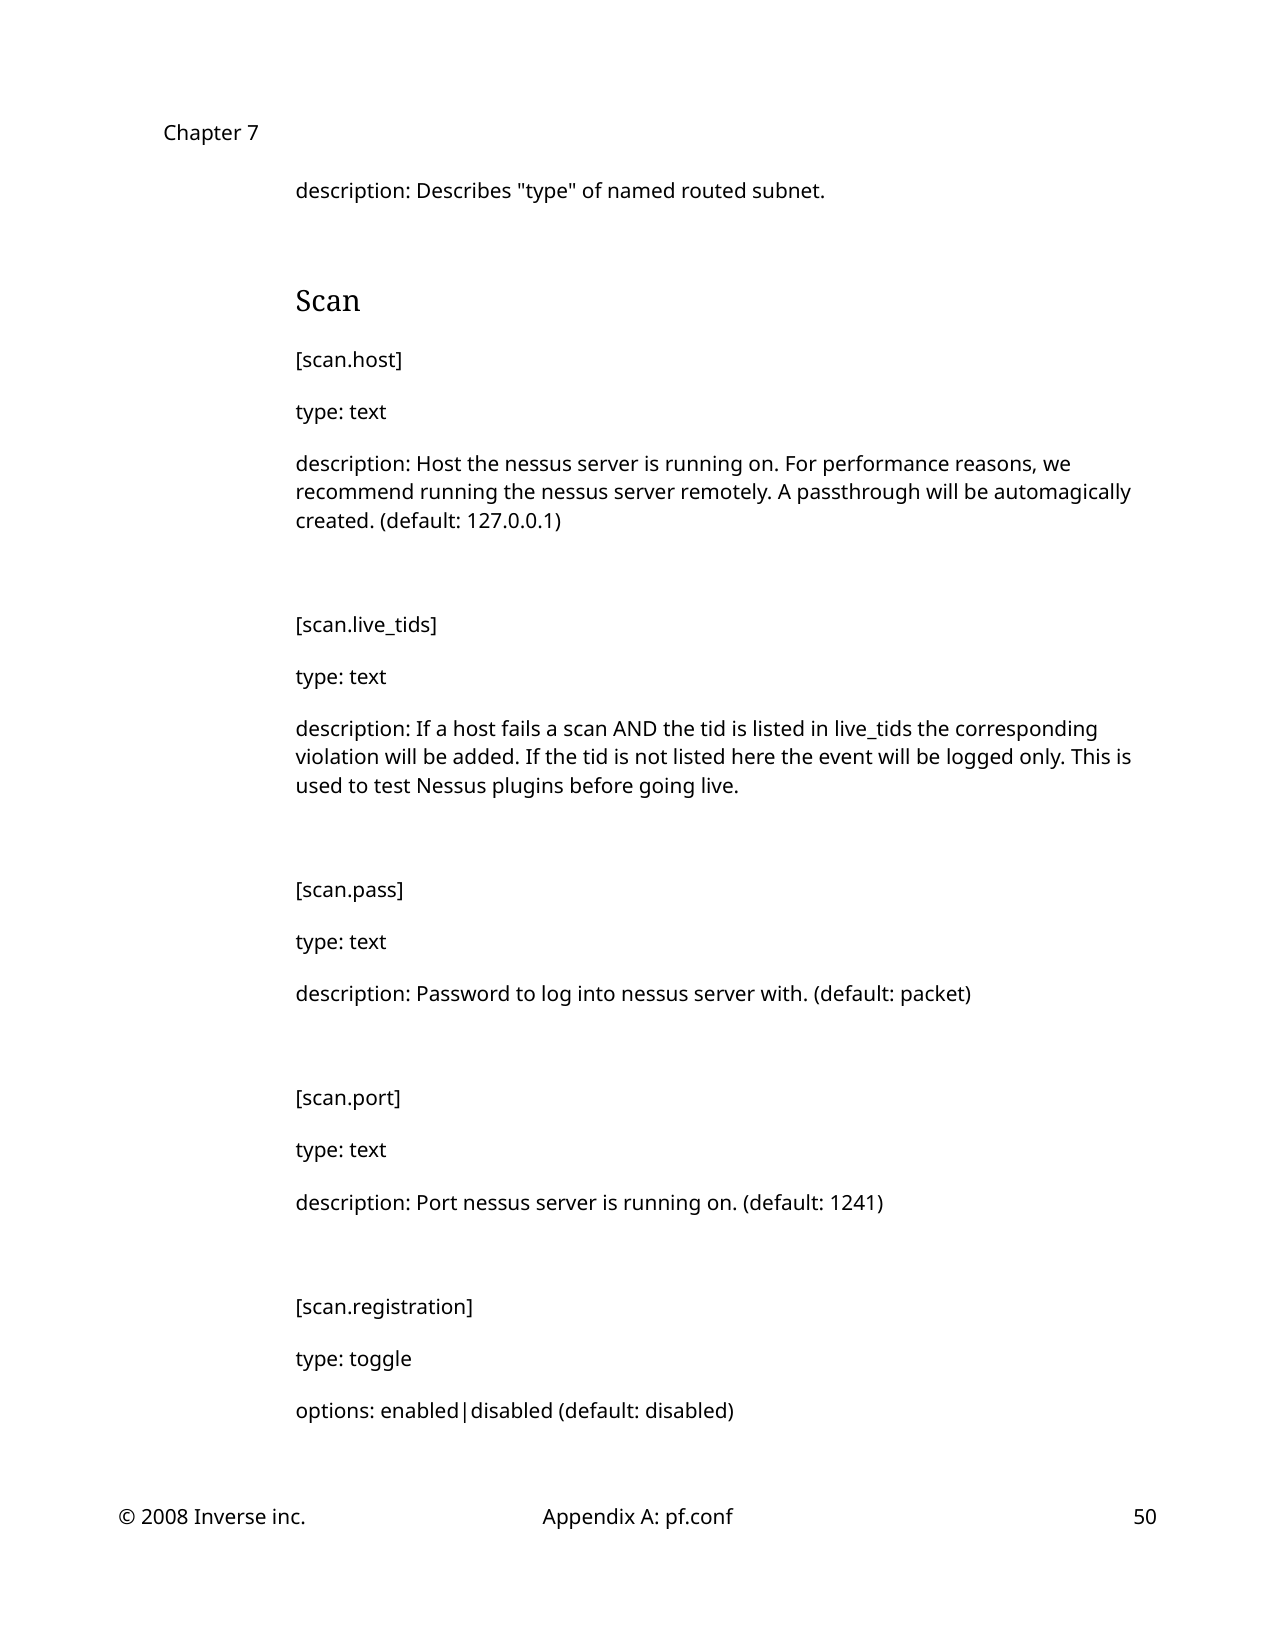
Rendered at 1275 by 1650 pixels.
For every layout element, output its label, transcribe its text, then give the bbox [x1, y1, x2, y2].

text description: Port nessus server is running on. (default: 1241) [295, 1188, 1157, 1216]
text description: Password to log into nessus server with. (default: packet) [295, 979, 1157, 1008]
text [scan.port] [295, 1083, 1157, 1112]
text type: text [295, 927, 1157, 956]
text description: If a host fails a scan AND the tid is listed in live_tids the corresponding violation will be added. If the tid is not listed here the event will be logged only. This is used to test Nessus plugins before going live. [295, 714, 1157, 799]
text options: enabled|disabled (default: disabled) [295, 1396, 1157, 1424]
text [scan.live_tids] [295, 610, 1157, 638]
text [scan.pass] [295, 875, 1157, 903]
subtitle Scan [295, 280, 1157, 320]
text type: text [295, 662, 1157, 690]
text [scan.host] [295, 345, 1157, 373]
text type: text [295, 397, 1157, 425]
text description: Describes "type" of named routed subnet. [295, 176, 1157, 204]
text description: Host the nessus server is running on. For performance reasons, we recommend running the nessus server remotely. A passthrough will be automagically created. (default: 127.0.0.1) [295, 449, 1157, 534]
text [scan.registration] [295, 1292, 1157, 1320]
text type: toggle [295, 1344, 1157, 1372]
text type: text [295, 1136, 1157, 1164]
